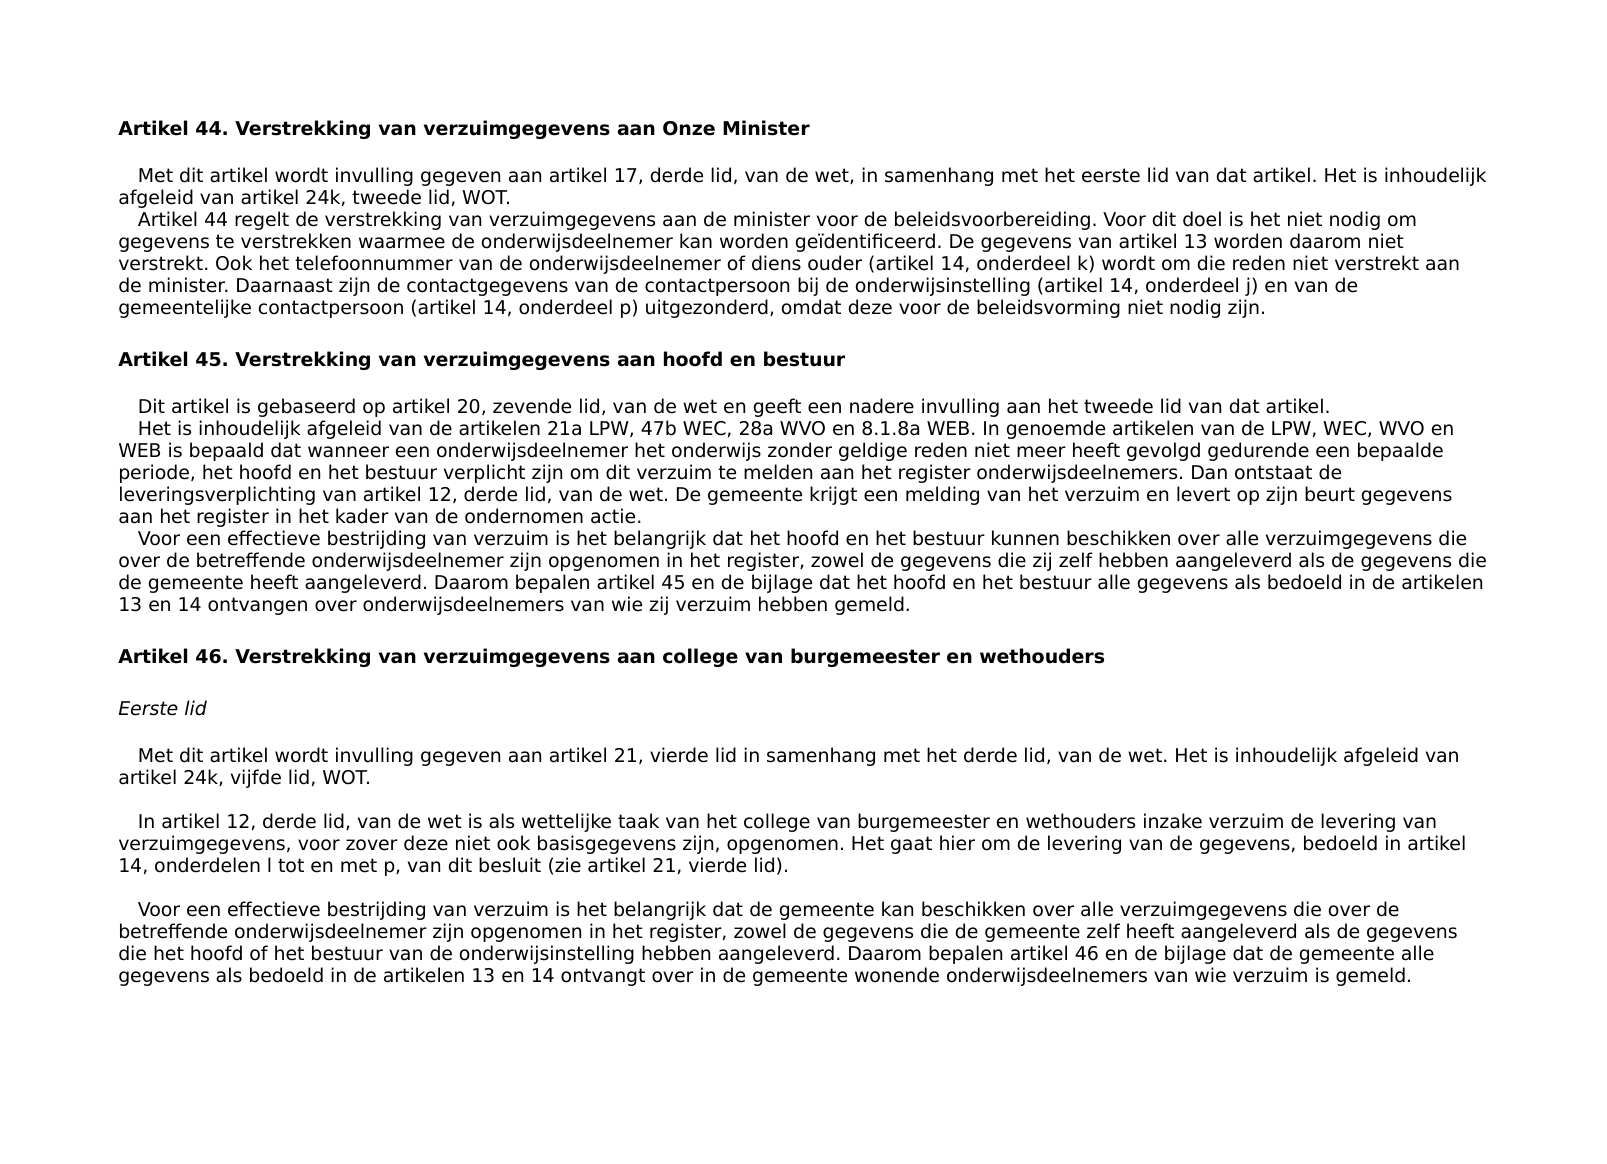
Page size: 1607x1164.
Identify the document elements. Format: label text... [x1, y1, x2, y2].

subtitle Eerste lid [118, 698, 1488, 720]
text Met dit artikel wordt invulling gegeven aan artikel 17, derde lid, van de wet, in samenhang met het eerste lid van dat artikel. Het is inhoudelijk afgeleid van artikel 24k, tweede lid, WOT. [118, 165, 1488, 209]
text Voor een effectieve bestrijding van verzuim is het belangrijk dat het hoofd en het bestuur kunnen beschikken over alle verzuimgegevens die over de betreffende onderwijsdeelnemer zijn opgenomen in het register, zowel de gegevens die zij zelf hebben aangeleverd als de gegevens die de gemeente heeft aangeleverd. Daarom bepalen artikel 45 en de bijlage dat het hoofd en het bestuur alle gegevens als bedoeld in de artikelen 13 en 14 ontvangen over onderwijsdeelnemers van wie zij verzuim hebben gemeld. [118, 528, 1488, 616]
subtitle Artikel 46. Verstrekking van verzuimgegevens aan college van burgemeester en wethouders [118, 646, 1488, 668]
text Het is inhoudelijk afgeleid van de artikelen 21a LPW, 47b WEC, 28a WVO en 8.1.8a WEB. In genoemde artikelen van de LPW, WEC, WVO en WEB is bepaald dat wanneer een onderwijsdeelnemer het onderwijs zonder geldige reden niet meer heeft gevolgd gedurende een bepaalde periode, het hoofd en het bestuur verplicht zijn om dit verzuim te melden aan het register onderwijsdeelnemers. Dan ontstaat de leveringsverplichting van artikel 12, derde lid, van de wet. De gemeente krijgt een melding van het verzuim en levert op zijn beurt gegevens aan het register in het kader van de ondernomen actie. [118, 418, 1488, 528]
text Voor een effectieve bestrijding van verzuim is het belangrijk dat de gemeente kan beschikken over alle verzuimgegevens die over de betreffende onderwijsdeelnemer zijn opgenomen in het register, zowel de gegevens die de gemeente zelf heeft aangeleverd als de gegevens die het hoofd of het bestuur van de onderwijsinstelling hebben aangeleverd. Daarom bepalen artikel 46 en de bijlage dat de gemeente alle gegevens als bedoeld in de artikelen 13 en 14 ontvangt over in de gemeente wonende onderwijsdeelnemers van wie verzuim is gemeld. [118, 899, 1488, 987]
subtitle Artikel 44. Verstrekking van verzuimgegevens aan Onze Minister [118, 118, 1488, 140]
text Met dit artikel wordt invulling gegeven aan artikel 21, vierde lid in samenhang met het derde lid, van de wet. Het is inhoudelijk afgeleid van artikel 24k, vijfde lid, WOT. [118, 745, 1488, 789]
text Dit artikel is gebaseerd op artikel 20, zevende lid, van de wet en geeft een nadere invulling aan het tweede lid van dat artikel. [118, 396, 1488, 418]
text Artikel 44 regelt de verstrekking van verzuimgegevens aan de minister voor de beleidsvoorbereiding. Voor dit doel is het niet nodig om gegevens te verstrekken waarmee de onderwijsdeelnemer kan worden geïdentificeerd. De gegevens van artikel 13 worden daarom niet verstrekt. Ook het telefoonnummer van de onderwijsdeelnemer of diens ouder (artikel 14, onderdeel k) wordt om die reden niet verstrekt aan de minister. Daarnaast zijn de contactgegevens van de contactpersoon bij de onderwijsinstelling (artikel 14, onderdeel j) en van de gemeentelijke contactpersoon (artikel 14, onderdeel p) uitgezonderd, omdat deze voor de beleidsvorming niet nodig zijn. [118, 209, 1488, 319]
subtitle Artikel 45. Verstrekking van verzuimgegevens aan hoofd en bestuur [118, 349, 1488, 371]
text In artikel 12, derde lid, van de wet is als wettelijke taak van het college van burgemeester en wethouders inzake verzuim de levering van verzuimgegevens, voor zover deze niet ook basisgegevens zijn, opgenomen. Het gaat hier om de levering van de gegevens, bedoeld in artikel 14, onderdelen l tot en met p, van dit besluit (zie artikel 21, vierde lid). [118, 811, 1488, 877]
